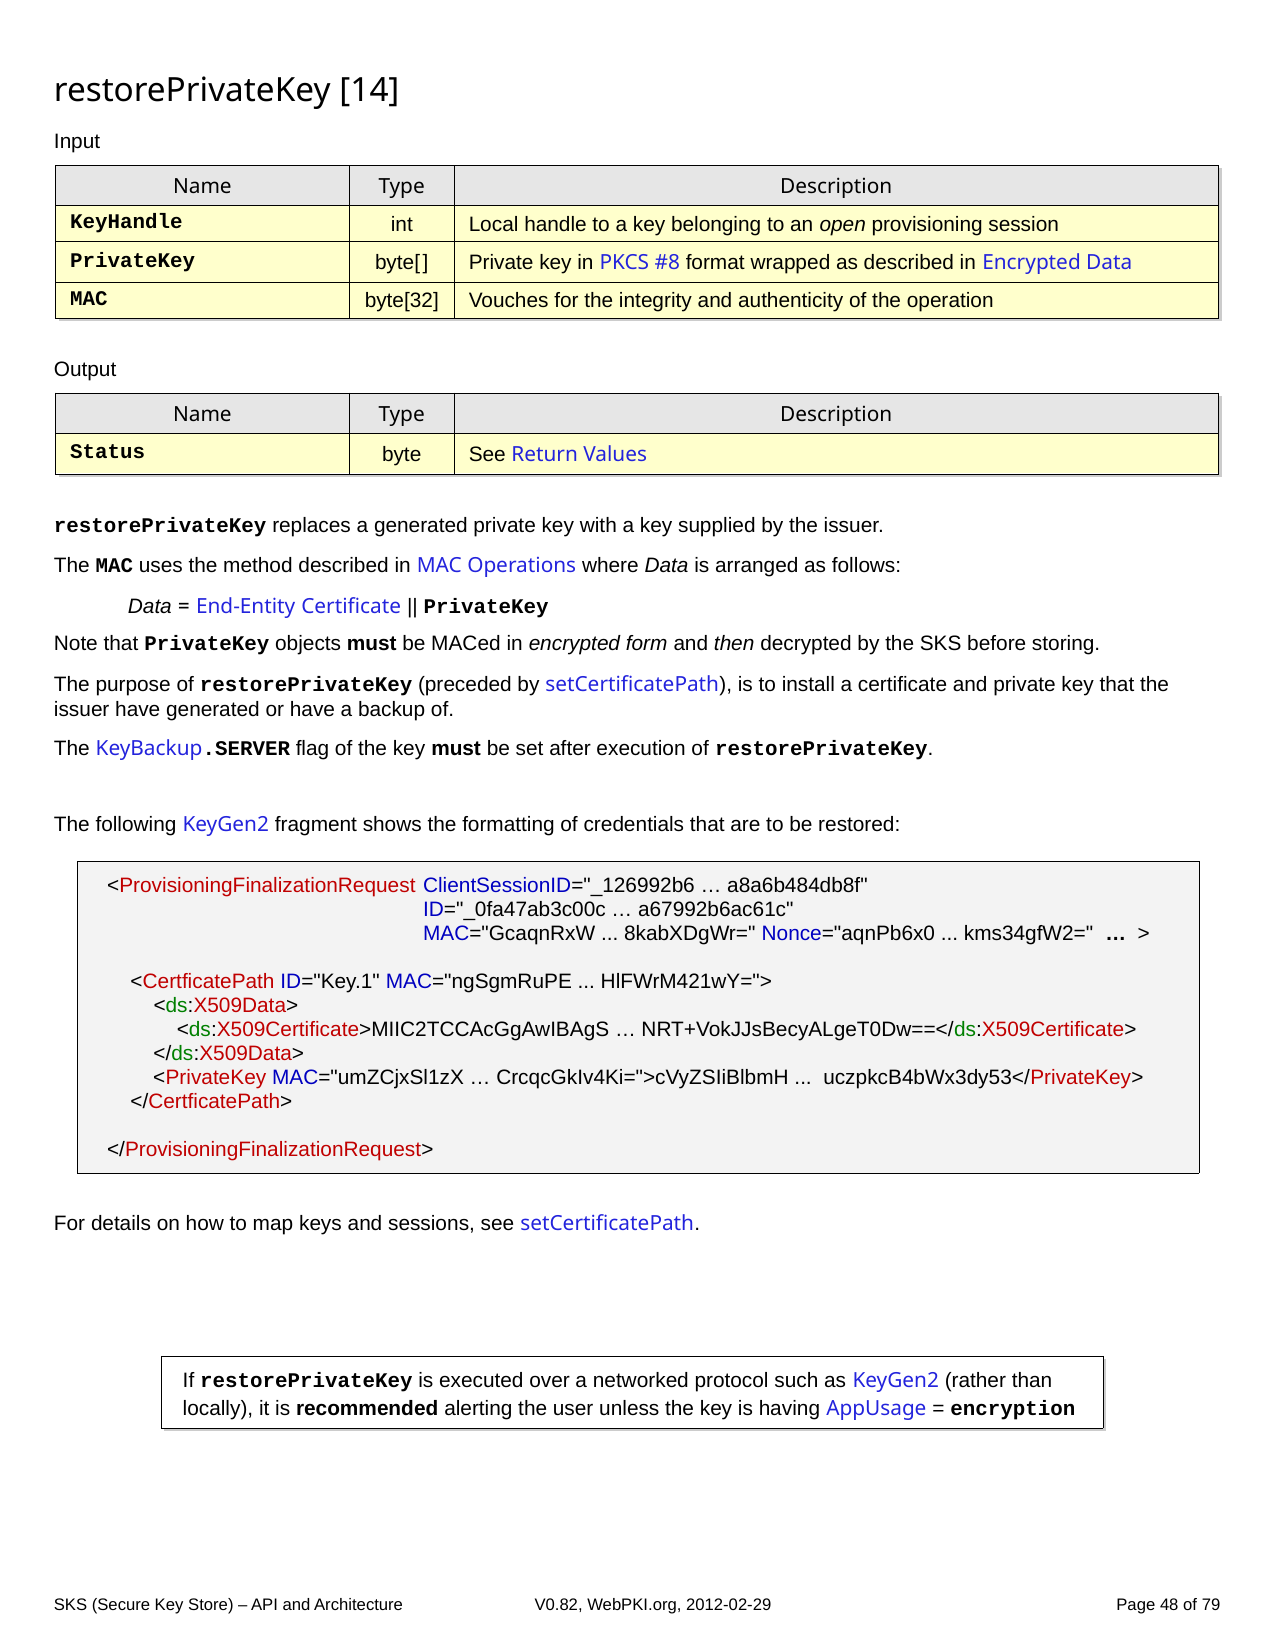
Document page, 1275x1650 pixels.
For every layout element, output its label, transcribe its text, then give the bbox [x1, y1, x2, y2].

text Input [54, 129, 1221, 153]
table_cell Status [56, 434, 349, 473]
text For details on how to map keys and sessions, see setCertificatePath. [54, 1208, 1221, 1237]
table_header <ProvisioningFinalizationRequest ClientSessionID="_126992b6 … a8a6b484db8f" ID="_0fa47ab3c00c … a67992b6ac61c" MAC="GcaqnRxW ... 8kabXDgWr=" Nonce="aqnPb6x0 ... kms34gfW2=" … > <CertficatePath ID="Key.1" MAC="ngSgmRuPE ... HlFWrM421wY="> <ds:X509Data> <ds:X509Certificate>MIIC2TCCAcGgAwIBAgS … NRT+VokJJsBecyALgeT0Dw==</ds:X509Certificate> </ds:X509Data> <PrivateKey MAC="umZCjxSl1zX … CrcqcGkIv4Ki=">cVyZSIiBlbmH ... uczpkcB4bWx3dy53</PrivateKey> </CertficatePath> </ProvisioningFinalizationRequest> [78, 862, 1199, 1173]
table_cell int [350, 206, 454, 241]
text The purpose of restorePrivateKey (preceded by setCertificatePath), is to install a certificate and private key that the issuer have generated or have a backup of. [54, 669, 1221, 721]
text Note that PrivateKey objects must be MACed in encrypted form and then decrypted by the SKS before storing. [54, 631, 1221, 657]
table_cell Vouches for the integrity and authenticity of the operation [455, 283, 1218, 318]
table_cell byte [350, 434, 454, 473]
table_cell MAC [56, 283, 349, 318]
table_cell byte⁮[ ] [350, 242, 454, 282]
table_cell KeyHandle [56, 206, 349, 241]
table_header If restorePrivateKey is executed over a networked protocol such as KeyGen2 (rather than locally), it is recommended alerting the user unless the key is having AppUsage = encryption [162, 1357, 1103, 1428]
table_header Description [455, 394, 1218, 433]
table_header Type [350, 394, 454, 433]
table_header Name [56, 394, 349, 433]
table_cell Private key in PKCS #8 format wrapped as described in Encrypted Data [455, 242, 1218, 282]
table_cell PrivateKey [56, 242, 349, 282]
table_header Name [56, 166, 349, 205]
text The MAC uses the method described in MAC Operations where Data is arranged as follows: [54, 551, 1221, 579]
table_header Type [350, 166, 454, 205]
text restorePrivateKey replaces a generated private key with a key supplied by the issuer. [54, 513, 1221, 539]
text Output [54, 357, 1221, 381]
text Data = End-Entity Certificate || PrivateKey [54, 591, 1221, 619]
table_cell byte⁮[32] [350, 283, 454, 318]
table_cell Local handle to a key belonging to an open provisioning session [455, 206, 1218, 241]
table_cell See Return Values [455, 434, 1218, 473]
text The following KeyGen2 fragment shows the formatting of credentials that are to be restored: [54, 809, 1221, 861]
text The KeyBackup.SERVER flag of the key must be set after execution of restorePrivateKey. [54, 733, 1221, 762]
subtitle restorePrivateKey [14] [54, 66, 1221, 111]
table_header Description [455, 166, 1218, 205]
